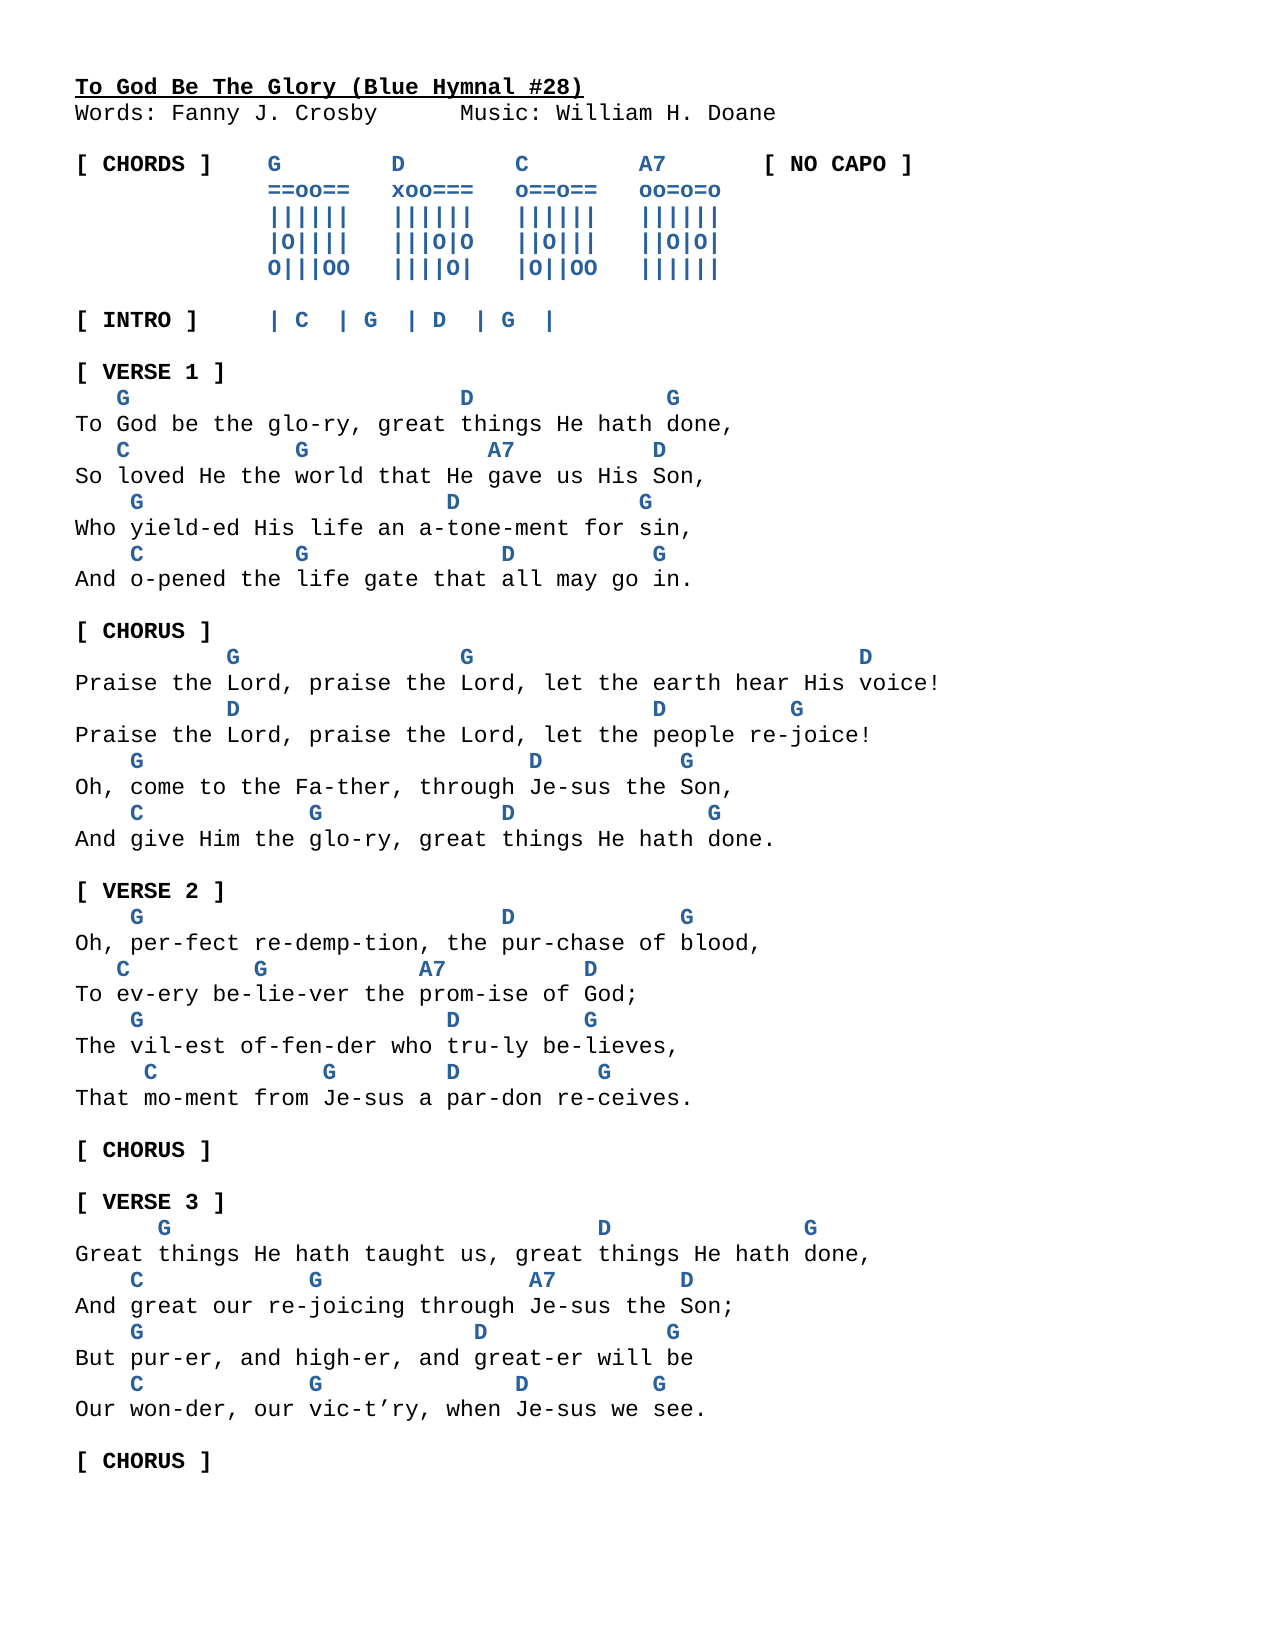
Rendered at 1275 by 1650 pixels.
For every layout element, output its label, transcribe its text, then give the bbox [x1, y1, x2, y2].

text C G A7 D [75, 957, 1200, 983]
text Who yield-ed His life an a-tone-ment for sin, [75, 516, 1200, 542]
text To ev-ery be-lie-ver the prom-ise of God; [75, 983, 1200, 1009]
text Oh, per-fect re-demp-tion, the pur-chase of blood, [75, 931, 1200, 957]
text G D G [75, 749, 1200, 775]
text Praise the Lord, praise the Lord, let the people re-joice! [75, 723, 1200, 749]
text To God Be The Glory (Blue Hymnal #28) [75, 75, 1200, 101]
text And great our re-joicing through Je-sus the Son; [75, 1294, 1200, 1320]
text Our won-der, our vic-t’ry, when Je-sus we see. [75, 1398, 1200, 1424]
text [ INTRO ] | C | G | D | G | [75, 308, 1200, 334]
text G D G [75, 1320, 1200, 1346]
text |||||| |||||| |||||| |||||| [75, 205, 1200, 231]
text G D G [75, 386, 1200, 412]
text So loved He the world that He gave us His Son, [75, 464, 1200, 490]
text G G D [75, 646, 1200, 672]
text C G D G [75, 1061, 1200, 1087]
text And give Him the glo-ry, great things He hath done. [75, 827, 1200, 853]
text The vil-est of-fen-der who tru-ly be-lieves, [75, 1035, 1200, 1061]
text That mo-ment from Je-sus a par-don re-ceives. [75, 1087, 1200, 1112]
text G D G [75, 1009, 1200, 1035]
text C G A7 D [75, 438, 1200, 464]
text ==oo== xoo=== o==o== oo=o=o [75, 179, 1200, 205]
text And o-pened the life gate that all may go in. [75, 568, 1200, 594]
text [ VERSE 1 ] [75, 360, 1200, 386]
text C G D G [75, 801, 1200, 827]
text To God be the glo-ry, great things He hath done, [75, 412, 1200, 438]
text C G D G [75, 1372, 1200, 1398]
text O|||OO ||||O| |O||OO |||||| [75, 257, 1200, 282]
text [ CHORUS ] [75, 1138, 1200, 1164]
text [ VERSE 2 ] [75, 879, 1200, 905]
text C G D G [75, 542, 1200, 568]
text [ CHORUS ] [75, 620, 1200, 646]
text G D G [75, 1216, 1200, 1242]
text G D G [75, 905, 1200, 931]
text Praise the Lord, praise the Lord, let the earth hear His voice! [75, 672, 1200, 697]
text [ VERSE 3 ] [75, 1190, 1200, 1216]
text Great things He hath taught us, great things He hath done, [75, 1242, 1200, 1268]
text D D G [75, 697, 1200, 723]
text [ CHORUS ] [75, 1450, 1200, 1476]
text But pur-er, and high-er, and great-er will be [75, 1346, 1200, 1372]
text [ CHORDS ] G D C A7 [ NO CAPO ] [75, 153, 1200, 179]
text C G A7 D [75, 1268, 1200, 1294]
text Words: Fanny J. Crosby Music: William H. Doane [75, 101, 1200, 127]
text |O|||| |||O|O ||O||| ||O|O| [75, 231, 1200, 257]
text G D G [75, 490, 1200, 516]
text Oh, come to the Fa-ther, through Je-sus the Son, [75, 775, 1200, 801]
